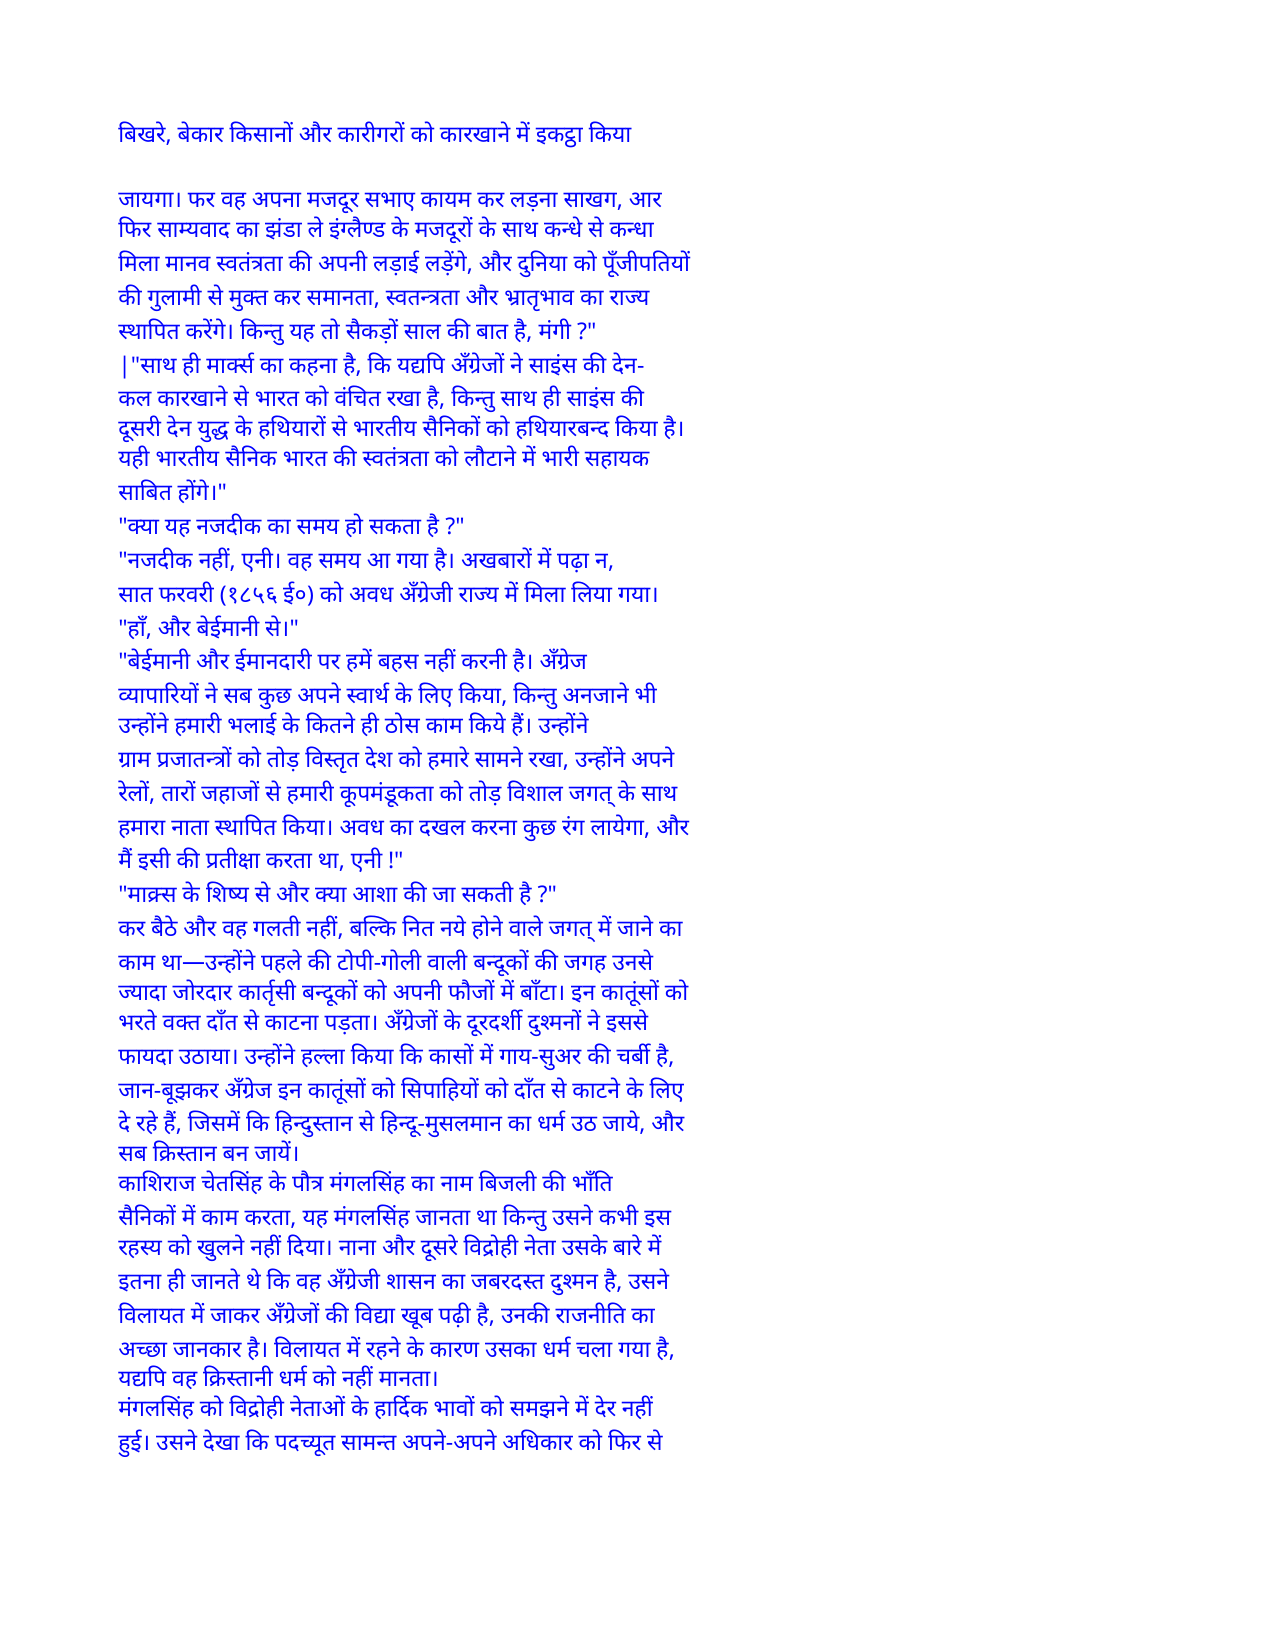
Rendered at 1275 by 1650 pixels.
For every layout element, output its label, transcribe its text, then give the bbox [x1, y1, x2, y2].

text सैनिकों में काम करता, यह मंगलसिंह जानता था किन्तु उसने कभी इस [118, 1201, 1157, 1235]
text मिला मानव स्वतंत्रता की अपनी लड़ाई लड़ेंगे, और दुनिया को पूँजीपतियों [118, 247, 1157, 281]
text कल कारखाने से भारत को वंचित रखा है, किन्तु साथ ही साइंस की [118, 382, 1157, 416]
text स्थापित करेंगे। किन्तु यह तो सैकड़ों साल की बात है, मंगी ?" [118, 315, 1157, 348]
text फायदा उठाया। उन्होंने हल्ला किया कि कासों में गाय-सुअर की चर्बी है, [118, 1040, 1157, 1073]
text ग्राम प्रजातन्त्रों को तोड़ विस्तृत देश को हमारे सामने रखा, उन्होंने अपने [118, 743, 1157, 777]
text रहस्य को खुलने नहीं दिया। नाना और दूसरे विद्रोही नेता उसके बारे में [118, 1235, 1157, 1265]
text काशिराज चेतसिंह के पौत्र मंगलसिंह का नाम बिजली की भाँति [118, 1171, 1157, 1201]
text यद्यपि वह क्रिस्तानी धर्म को नहीं मानता। [118, 1366, 1157, 1396]
text काम था—उन्होंने पहले की टोपी-गोली वाली बन्दूकों की जगह उनसे [118, 946, 1157, 980]
text "नजदीक नहीं, एनी। वह समय आ गया है। अखबारों में पढ़ा न, [118, 544, 1157, 578]
text विलायत में जाकर अँग्रेजों की विद्या खूब पढ़ी है, उनकी राजनीति का [118, 1299, 1157, 1332]
text कर बैठे और वह गलती नहीं, बल्कि नित नये होने वाले जगत् में जाने का [118, 912, 1157, 946]
text "हाँ, और बेईमानी से।" [118, 611, 1157, 645]
text यही भारतीय सैनिक भारत की स्वतंत्रता को लौटाने में भारी सहायक [118, 446, 1157, 476]
text हुई। उसने देखा कि पदच्यूत सामन्त अपने-अपने अधिकार को फिर से [118, 1426, 1157, 1460]
text इतना ही जानते थे कि वह अँग्रेजी शासन का जबरदस्त दुश्मन है, उसने [118, 1265, 1157, 1299]
text अच्छा जानकार है। विलायत में रहने के कारण उसका धर्म चला गया है, [118, 1332, 1157, 1366]
text रेलों, तारों जहाजों से हमारी कूपमंडूकता को तोड़ विशाल जगत् के साथ [118, 777, 1157, 811]
text उन्होंने हमारी भलाई के कितने ही ठोस काम किये हैं। उन्होंने [118, 713, 1157, 743]
text ज्यादा जोरदार कार्तृसी बन्दूकों को अपनी फौजों में बाँटा। इन कातूंसों को [118, 980, 1157, 1010]
text "माक्र्स के शिष्य से और क्या आशा की जा सकती है ?" [118, 878, 1157, 912]
text मंगलसिंह को विद्रोही नेताओं के हार्दिक भावों को समझने में देर नहीं [118, 1396, 1157, 1426]
text मैं इसी की प्रतीक्षा करता था, एनी !" [118, 844, 1157, 878]
text सात फरवरी (१८५६ ई०) को अवध अँग्रेजी राज्य में मिला लिया गया। [118, 578, 1157, 611]
text "बेईमानी और ईमानदारी पर हमें बहस नहीं करनी है। अँग्रेज [118, 645, 1157, 679]
text सब क्रिस्तान बन जायें। [118, 1141, 1157, 1171]
text फिर साम्यवाद का झंडा ले इंग्लैण्ड के मजदूरों के साथ कन्धे से कन्धा [118, 217, 1157, 247]
text भरते वक्त दाँत से काटना पड़ता। अँग्रेजों के दूरदर्शी दुश्मनों ने इससे [118, 1010, 1157, 1040]
text साबित होंगे।" [118, 476, 1157, 510]
text दे रहे हैं, जिसमें कि हिन्दुस्तान से हिन्दू-मुसलमान का धर्म उठ जाये, और [118, 1107, 1157, 1141]
text बिखरे, बेकार किसानों और कारीगरों को कारखाने में इकट्ठा किया [118, 118, 1157, 152]
text जायगा। फर वह अपना मजदूर सभाए कायम कर लड़ना साखग, आर [118, 183, 1157, 217]
text हमारा नाता स्थापित किया। अवध का दखल करना कुछ रंग लायेगा, और [118, 811, 1157, 844]
text |"साथ ही मार्क्स का कहना है, कि यद्यपि अँग्रेजों ने साइंस की देन- [118, 348, 1157, 382]
text की गुलामी से मुक्त कर समानता, स्वतन्त्रता और भ्रातृभाव का राज्य [118, 281, 1157, 315]
text जान-बूझकर अँग्रेज इन कातूंसों को सिपाहियों को दाँत से काटने के लिए [118, 1073, 1157, 1107]
text "क्या यह नजदीक का समय हो सकता है ?" [118, 510, 1157, 544]
text दूसरी देन युद्ध के हथियारों से भारतीय सैनिकों को हथियारबन्द किया है। [118, 416, 1157, 446]
text व्यापारियों ने सब कुछ अपने स्वार्थ के लिए किया, किन्तु अनजाने भी [118, 679, 1157, 713]
